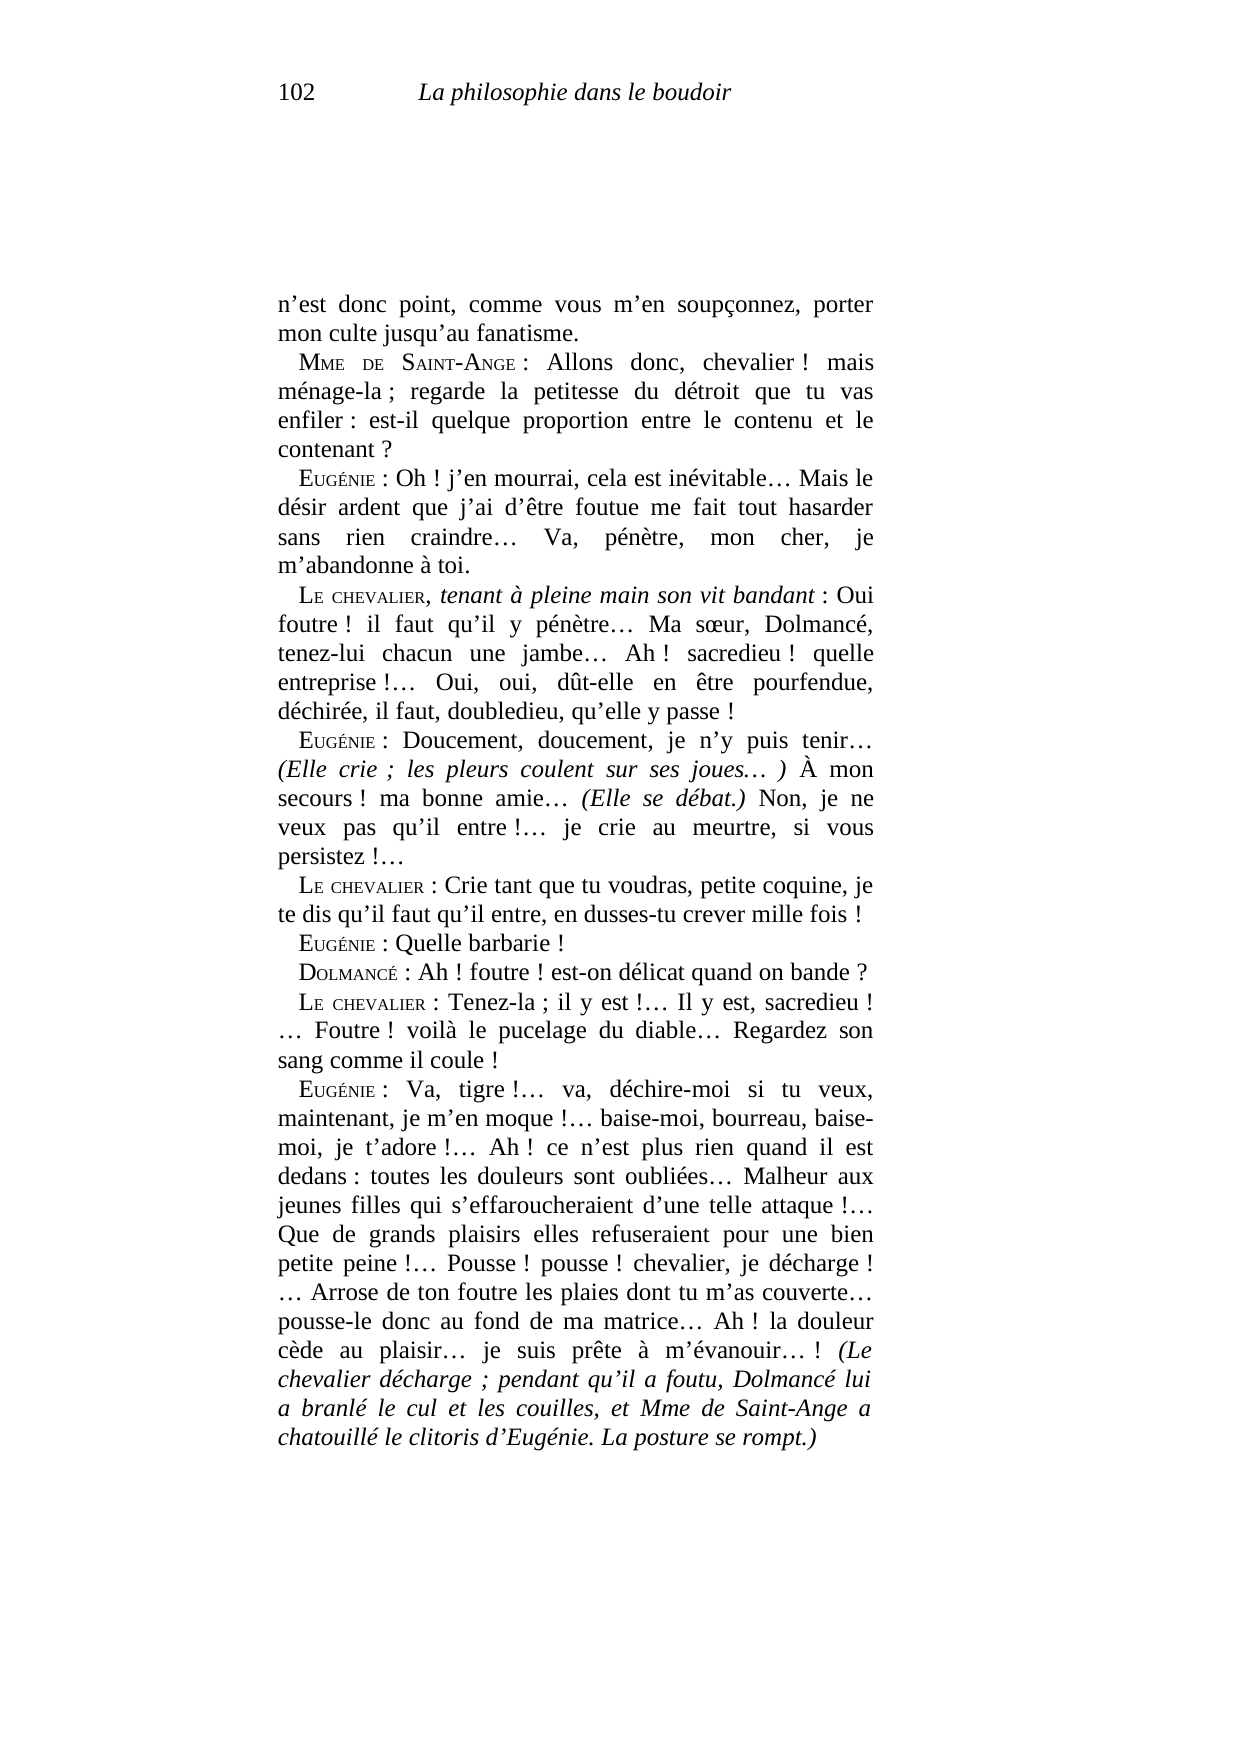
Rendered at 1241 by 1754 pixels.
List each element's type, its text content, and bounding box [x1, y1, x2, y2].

text Le chevalier : Tenez-la ; il y est !… Il y est, sacredieu !… Foutre ! voilà le pucelage du diable… Regardez son sang comme il coule ! [278, 986, 874, 1073]
text Mme de Saint-Ange : Allons donc, chevalier ! mais ménage-la ; regarde la petitesse du détroit que tu vas enfiler : est-il quelque proportion entre le contenu et le contenant ? [278, 347, 874, 463]
text Dolmancé : Ah ! foutre ! est-on délicat quand on bande ? [278, 957, 874, 986]
text Eugénie : Doucement, doucement, je n’y puis tenir… (Elle crie ; les pleurs coulent sur ses joues… ) À mon secours ! ma bonne amie… (Elle se débat.) Non, je ne veux pas qu’il entre !… je crie au meurtre, si vous persistez !… [278, 725, 874, 870]
text Le chevalier, tenant à pleine main son vit bandant : Oui foutre ! il faut qu’il y pénètre… Ma sœur, Dolmancé, tenez-lui chacun une jambe… Ah ! sacredieu ! quelle entreprise !… Oui, oui, dût-elle en être pourfendue, déchirée, il faut, doubledieu, qu’elle y passe ! [278, 579, 874, 725]
text Le chevalier : Crie tant que tu voudras, petite coquine, je te dis qu’il faut qu’il entre, en dusses-tu crever mille fois ! [278, 870, 874, 928]
text Eugénie : Oh ! j’en mourrai, cela est inévitable… Mais le désir ardent que j’ai d’être foutue me fait tout hasarder sans rien craindre… Va, pénètre, mon cher, je m’abandonne à toi. [278, 463, 874, 579]
text Eugénie : Va, tigre !… va, déchire-moi si tu veux, maintenant, je m’en moque !… baise-moi, bourreau, baise-moi, je t’adore !… Ah ! ce n’est plus rien quand il est dedans : toutes les douleurs sont oubliées… Malheur aux jeunes filles qui s’effaroucheraient d’une telle attaque !… Que de grands plaisirs elles refuseraient pour une bien petite peine !… Pousse ! pousse ! chevalier, je décharge !… Arrose de ton foutre les plaies dont tu m’as couverte… pousse-le donc au fond de ma matrice… Ah ! la douleur cède au plaisir… je suis prête à m’évanouir… ! (Le chevalier décharge ; pendant qu’il a foutu, Dolmancé lui a branlé le cul et les couilles, et Mme de Saint-Ange a chatouillé le clitoris d’Eugénie. La posture se rompt.) [278, 1073, 874, 1451]
text Eugénie : Quelle barbarie ! [278, 928, 874, 957]
text n’est donc point, comme vous m’en soupçonnez, porter mon culte jusqu’au fanatisme. [278, 289, 874, 347]
